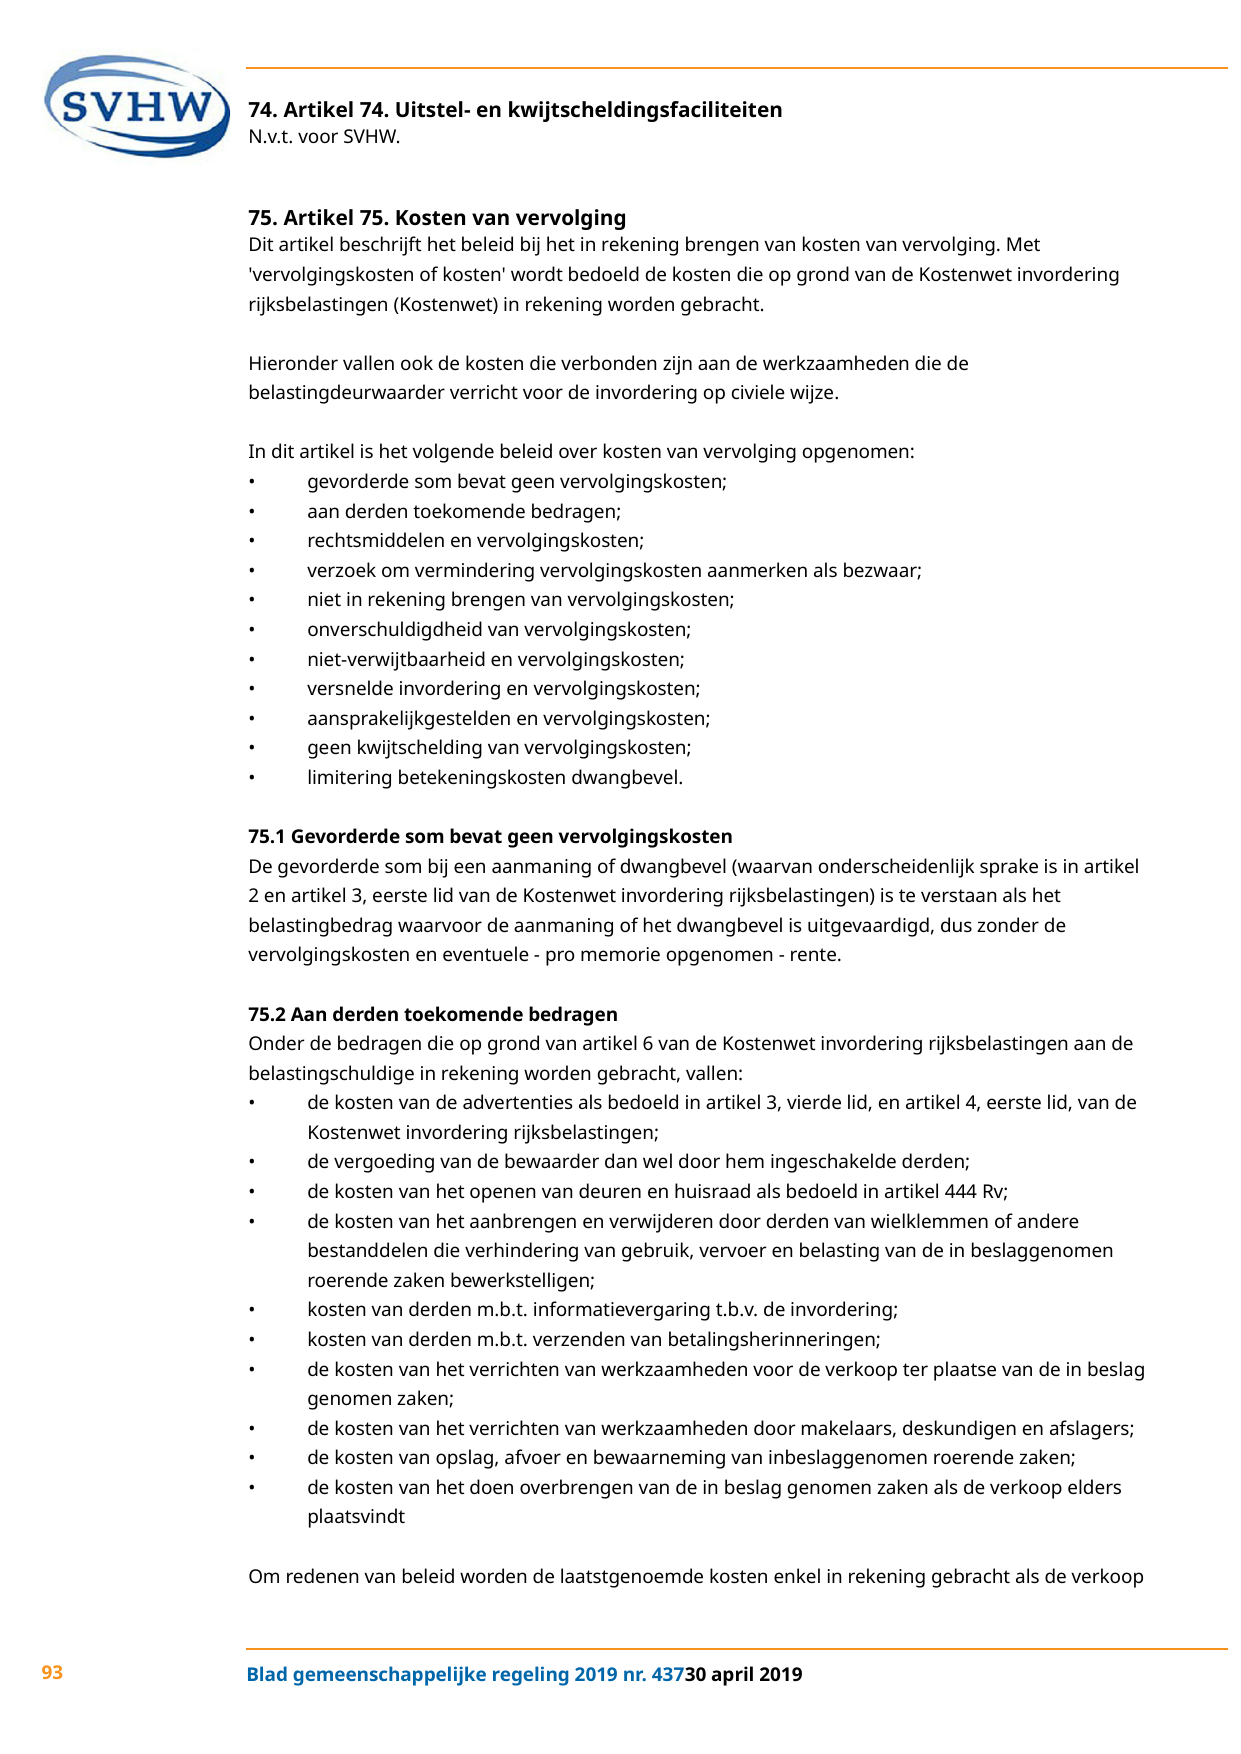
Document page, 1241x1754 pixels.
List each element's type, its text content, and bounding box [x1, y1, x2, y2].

text N.v.t. voor SVHW. [248, 123, 1152, 149]
list aansprakelijkgestelden en vervolgingskosten; [248, 705, 1152, 731]
text De gevorderde som bij een aanmaning of dwangbevel (waarvan onderscheidenlijk sprake is in artikel 2 en artikel 3, eerste lid van de Kostenwet invordering rijksbelastingen) is te verstaan als het belastingbedrag waarvoor de aanmaning of het dwangbevel is uitgevaardigd, dus zonder de vervolgingskosten en eventuele - pro memorie opgenomen - rente. [248, 853, 1152, 967]
text Onder de bedragen die op grond van artikel 6 van de Kostenwet invordering rijksbelastingen aan de belastingschuldige in rekening worden gebracht, vallen: [248, 1030, 1152, 1086]
text 74. Artikel 74. Uitstel- en kwijtscheldingsfaciliteiten [248, 95, 1152, 123]
list de vergoeding van de bewaarder dan wel door hem ingeschakelde derden; [248, 1149, 1152, 1174]
list geen kwijtschelding van vervolgingskosten; [248, 734, 1152, 760]
text In dit artikel is het volgende beleid over kosten van vervolging opgenomen: [248, 439, 1152, 464]
text 75.1 Gevorderde som bevat geen vervolgingskosten [248, 823, 1152, 849]
list kosten van derden m.b.t. verzenden van betalingsherinneringen; [248, 1326, 1152, 1352]
list onverschuldigdheid van vervolgingskosten; [248, 616, 1152, 642]
text 75. Artikel 75. Kosten van vervolging [248, 203, 1152, 232]
list verzoek om vermindering vervolgingskosten aanmerken als bezwaar; [248, 557, 1152, 583]
list de kosten van het verrichten van werkzaamheden door makelaars, deskundigen en afslagers; [248, 1415, 1152, 1441]
picture [41, 47, 231, 172]
text Dit artikel beschrijft het beleid bij het in rekening brengen van kosten van vervolging. Met 'vervolgingskosten of kosten' wordt bedoeld de kosten die op grond van de Kostenwet invordering rijksbelastingen (Kostenwet) in rekening worden gebracht. [248, 232, 1152, 317]
list de kosten van opslag, afvoer en bewaarneming van inbeslaggenomen roerende zaken; [248, 1444, 1152, 1470]
list rechtsmiddelen en vervolgingskosten; [248, 527, 1152, 553]
list niet in rekening brengen van vervolgingskosten; [248, 587, 1152, 612]
text Om redenen van beleid worden de laatstgenoemde kosten enkel in rekening gebracht als de verkoop [248, 1563, 1152, 1589]
list niet-verwijtbaarheid en vervolgingskosten; [248, 646, 1152, 672]
list versnelde invordering en vervolgingskosten; [248, 675, 1152, 701]
text Hieronder vallen ook de kosten die verbonden zijn aan de werkzaamheden die de belastingdeurwaarder verricht voor de invordering op civiele wijze. [248, 350, 1152, 405]
list aan derden toekomende bedragen; [248, 498, 1152, 524]
list de kosten van het openen van deuren en huisraad als bedoeld in artikel 444 Rv; [248, 1178, 1152, 1204]
list kosten van derden m.b.t. informatievergaring t.b.v. de invordering; [248, 1297, 1152, 1322]
list limitering betekeningskosten dwangbevel. [248, 764, 1152, 790]
list de kosten van het doen overbrengen van de in beslag genomen zaken als de verkoop elders plaatsvindt [248, 1474, 1152, 1529]
list gevorderde som bevat geen vervolgingskosten; [248, 468, 1152, 494]
list de kosten van het verrichten van werkzaamheden voor de verkoop ter plaatse van de in beslag genomen zaken; [248, 1356, 1152, 1411]
list de kosten van de advertenties als bedoeld in artikel 3, vierde lid, en artikel 4, eerste lid, van de Kostenwet invordering rijksbelastingen; [248, 1089, 1152, 1145]
text 75.2 Aan derden toekomende bedragen [248, 1001, 1152, 1027]
list de kosten van het aanbrengen en verwijderen door derden van wielklemmen of andere bestanddelen die verhindering van gebruik, vervoer en belasting van de in beslaggenomen roerende zaken bewerkstelligen; [248, 1208, 1152, 1293]
